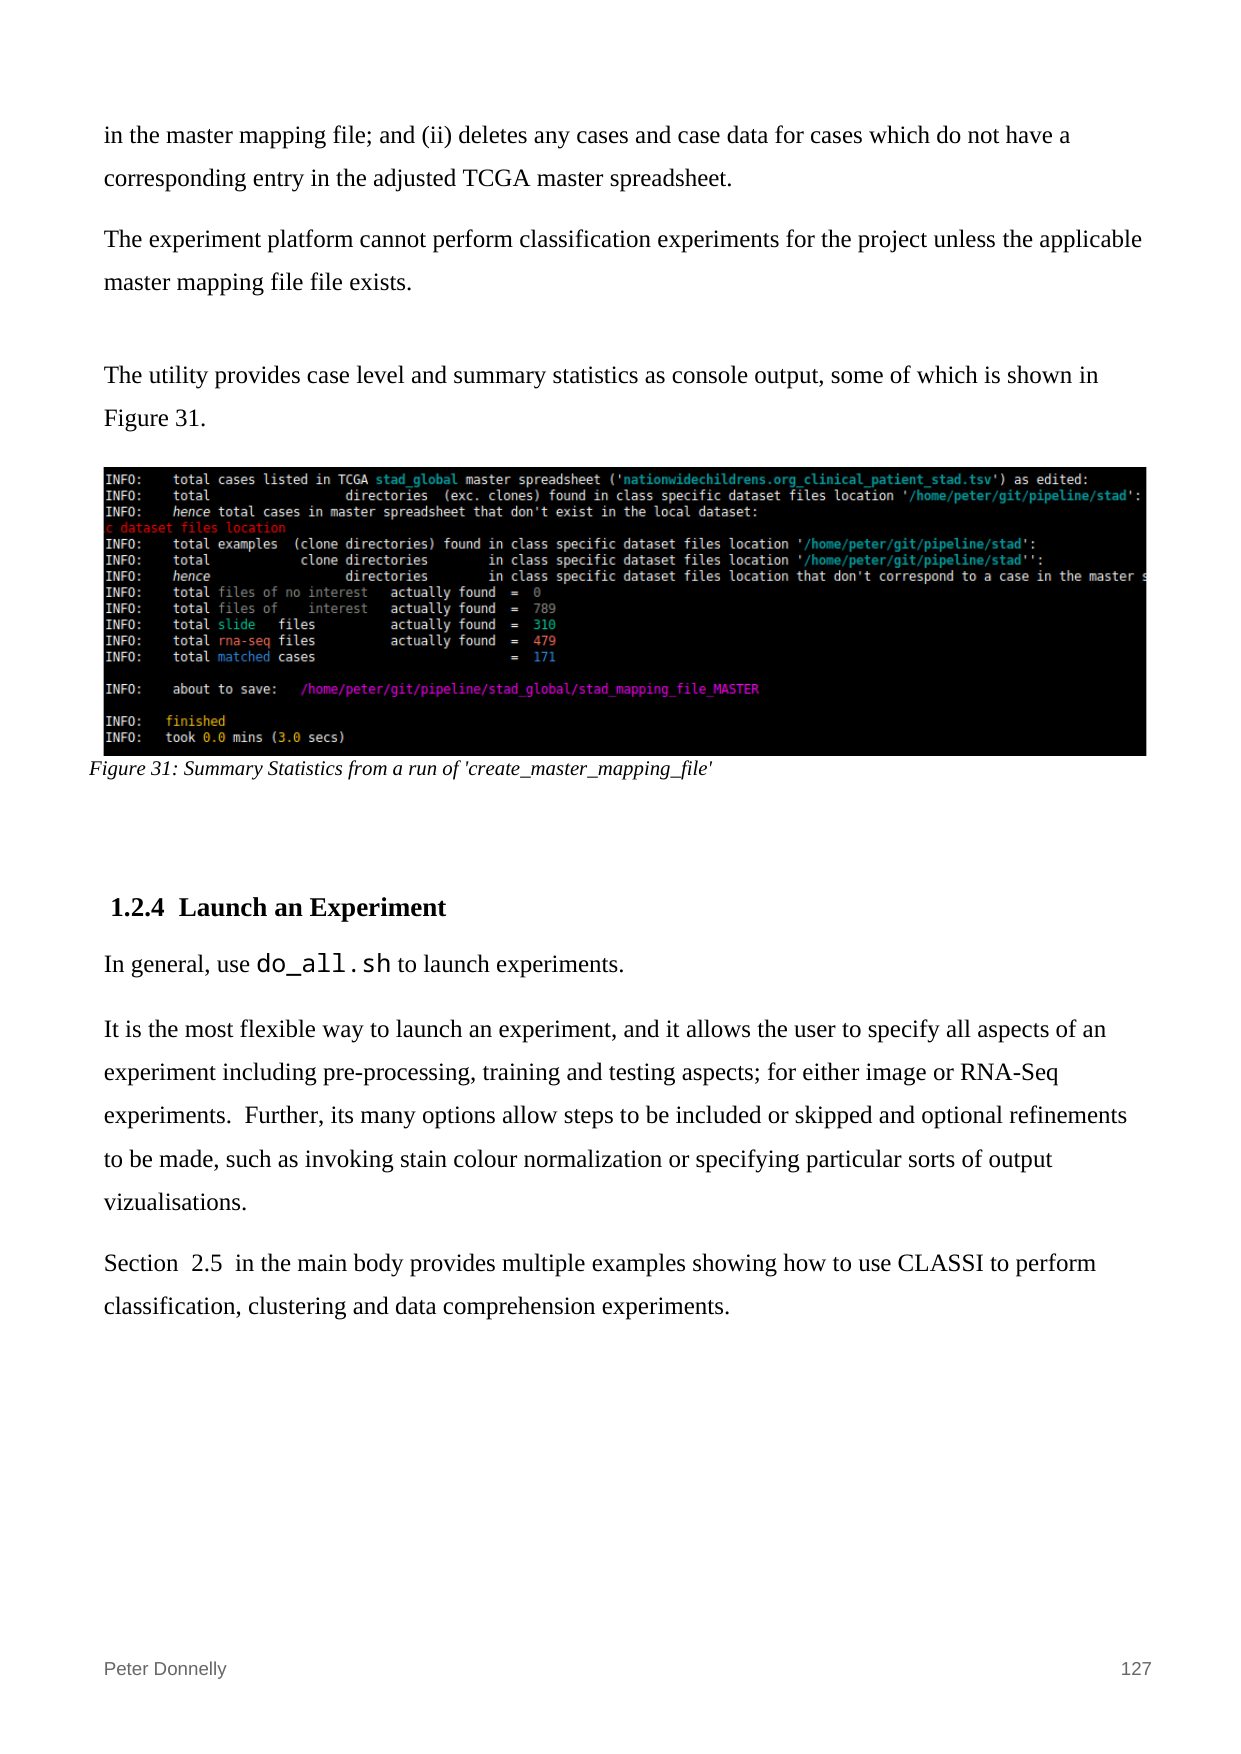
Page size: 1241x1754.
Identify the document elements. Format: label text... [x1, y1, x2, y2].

text The utility provides case level and summary statistics as console output, some of which is shown in Figure 31. [103, 360, 1146, 432]
picture [103, 467, 1147, 756]
text In general, use do_all.sh to launch experiments. [103, 946, 1146, 979]
text Figure 31: Summary Statistics from a run of 'create_master_mapping_file' [89, 756, 1161, 780]
subtitle Launch an Experiment [103, 891, 1146, 922]
text It is the most flexible way to launch an experiment, and it allows the user to specify all aspects of an experiment including pre-processing, training and testing aspects; for either image or RNA-Seq experiments. Further, its many options allow steps to be included or skipped and optional refinements to be made, such as invoking stain colour normalization or specifying particular sorts of output vizualisations. [103, 1014, 1146, 1216]
text in the master mapping file; and (ii) deletes any cases and case data for cases which do not have a corresponding entry in the adjusted TCGA master spreadsheet. [103, 120, 1146, 192]
text The experiment platform cannot perform classification experiments for the project unless the applicable master mapping file file exists. [103, 224, 1146, 296]
text Section 2.5 in the main body provides multiple examples showing how to use CLASSI to perform classification, clustering and data comprehension experiments. [103, 1248, 1146, 1319]
